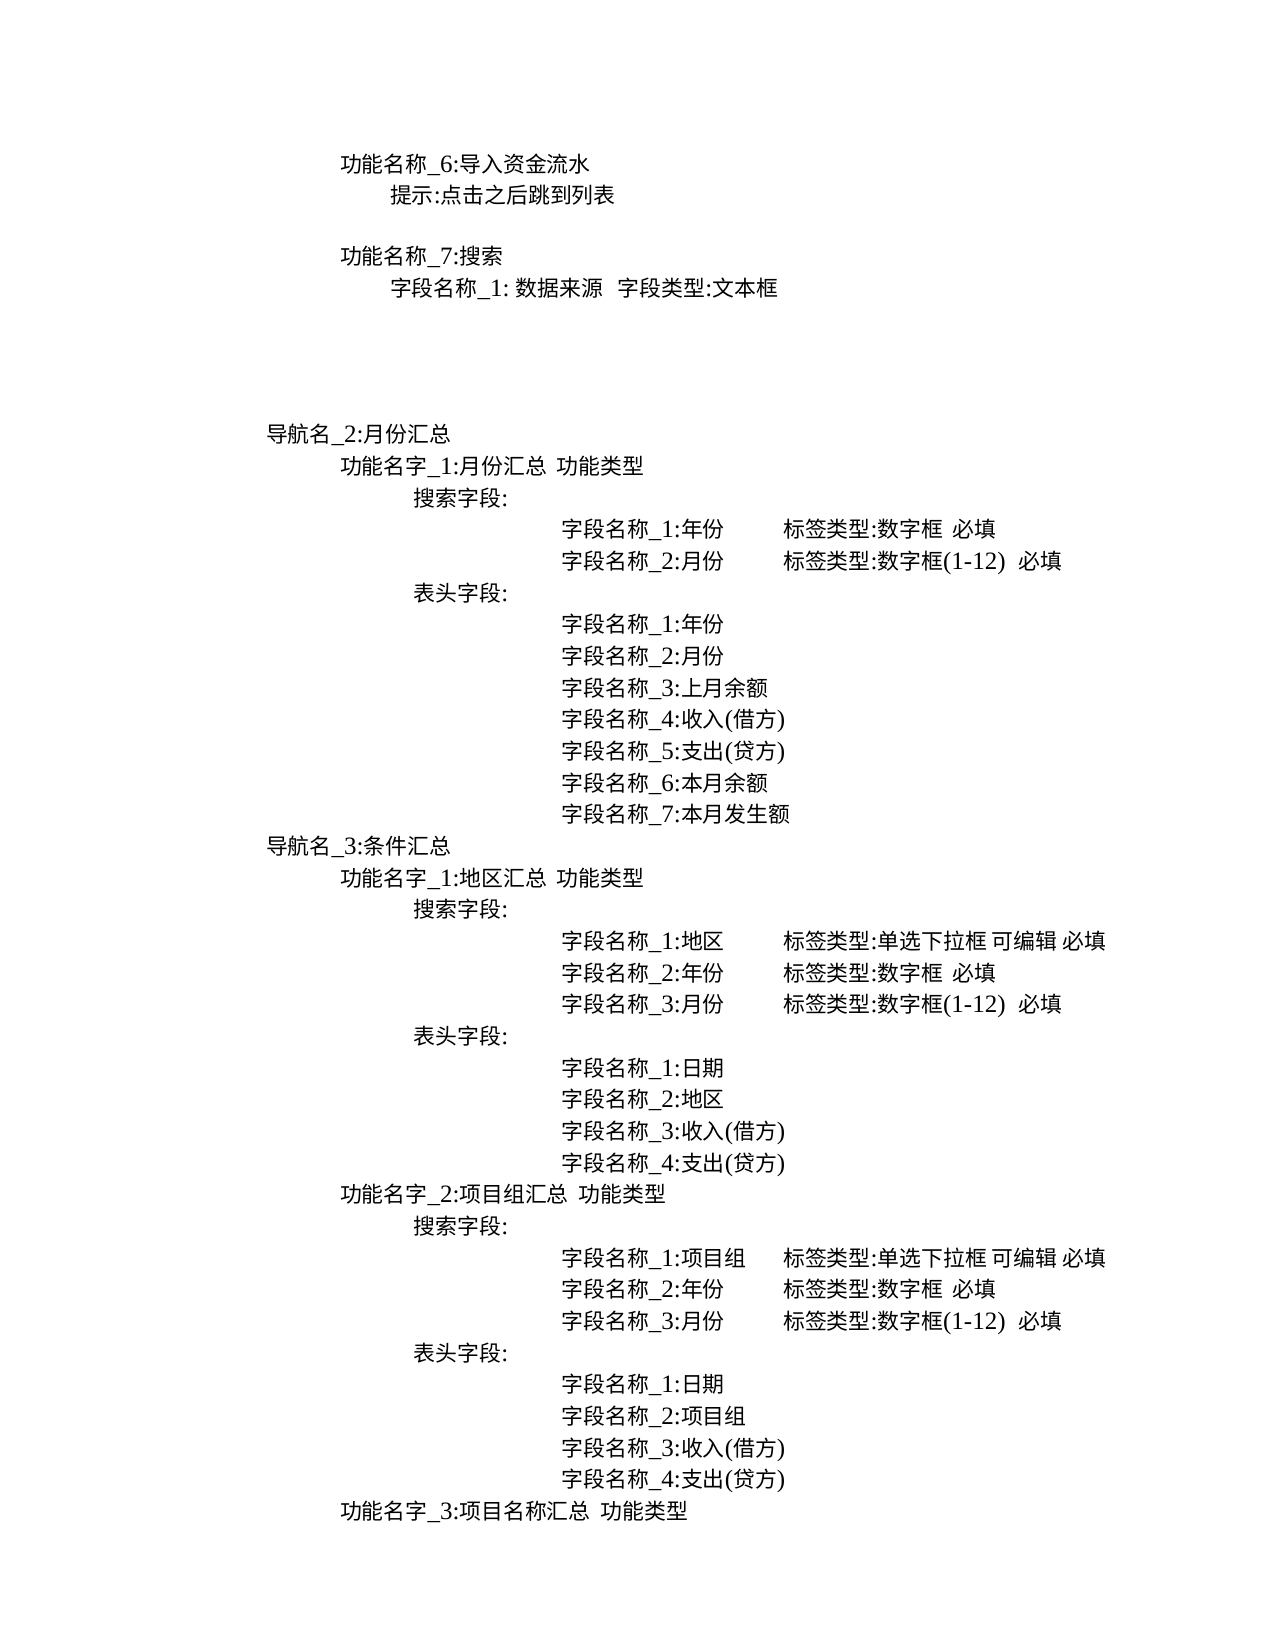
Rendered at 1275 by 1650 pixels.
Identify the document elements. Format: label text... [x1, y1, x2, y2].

text 字段名称_1: 数据来源 字段类型:文本框 [118, 271, 1157, 302]
text 功能名字_2:项目组汇总 功能类型 [118, 1177, 1157, 1209]
text 字段名称_1:地区 标签类型:单选下拉框 可编辑 必填 [118, 924, 1157, 956]
text 字段名称_1:年份 [118, 607, 1157, 639]
text 字段名称_2:项目组 [118, 1399, 1157, 1431]
text 字段名称_2:年份 标签类型:数字框 必填 [118, 956, 1157, 987]
text 字段名称_2:地区 [118, 1082, 1157, 1114]
text 搜索字段: [118, 481, 1157, 512]
text 字段名称_2:月份 标签类型:数字框(1-12) 必填 [118, 544, 1157, 576]
text 字段名称_4:支出(贷方) [118, 1146, 1157, 1177]
text 字段名称_2:月份 [118, 639, 1157, 671]
text 导航名_2:月份汇总 [118, 417, 1157, 449]
text 字段名称_6:本月余额 [118, 766, 1157, 797]
text 字段名称_4:支出(贷方) [118, 1462, 1157, 1494]
text 搜索字段: [118, 892, 1157, 924]
text 字段名称_3:月份 标签类型:数字框(1-12) 必填 [118, 987, 1157, 1019]
text 字段名称_4:收入(借方) [118, 702, 1157, 734]
text 功能名称_6:导入资金流水 [118, 147, 1157, 178]
text 功能名字_1:地区汇总 功能类型 [118, 861, 1157, 892]
text 字段名称_2:年份 标签类型:数字框 必填 [118, 1272, 1157, 1304]
text 字段名称_1:项目组 标签类型:单选下拉框 可编辑 必填 [118, 1241, 1157, 1272]
text 表头字段: [118, 1019, 1157, 1051]
text 字段名称_3:收入(借方) [118, 1431, 1157, 1462]
text 功能名字_3:项目名称汇总 功能类型 [118, 1494, 1157, 1526]
text 字段名称_1:日期 [118, 1051, 1157, 1082]
text 表头字段: [118, 1336, 1157, 1367]
text 导航名_3:条件汇总 [118, 829, 1157, 861]
text 字段名称_5:支出(贷方) [118, 734, 1157, 766]
text 字段名称_7:本月发生额 [118, 797, 1157, 829]
text 字段名称_3:收入(借方) [118, 1114, 1157, 1146]
text 字段名称_1:年份 标签类型:数字框 必填 [118, 512, 1157, 544]
text 表头字段: [118, 576, 1157, 607]
text 功能名字_1:月份汇总 功能类型 [118, 449, 1157, 481]
text 提示:点击之后跳到列表 [118, 178, 1157, 210]
text 字段名称_1:日期 [118, 1367, 1157, 1399]
text 功能名称_7:搜索 [118, 239, 1157, 271]
text 字段名称_3:月份 标签类型:数字框(1-12) 必填 [118, 1304, 1157, 1336]
text 字段名称_3:上月余额 [118, 671, 1157, 702]
text 搜索字段: [118, 1209, 1157, 1241]
